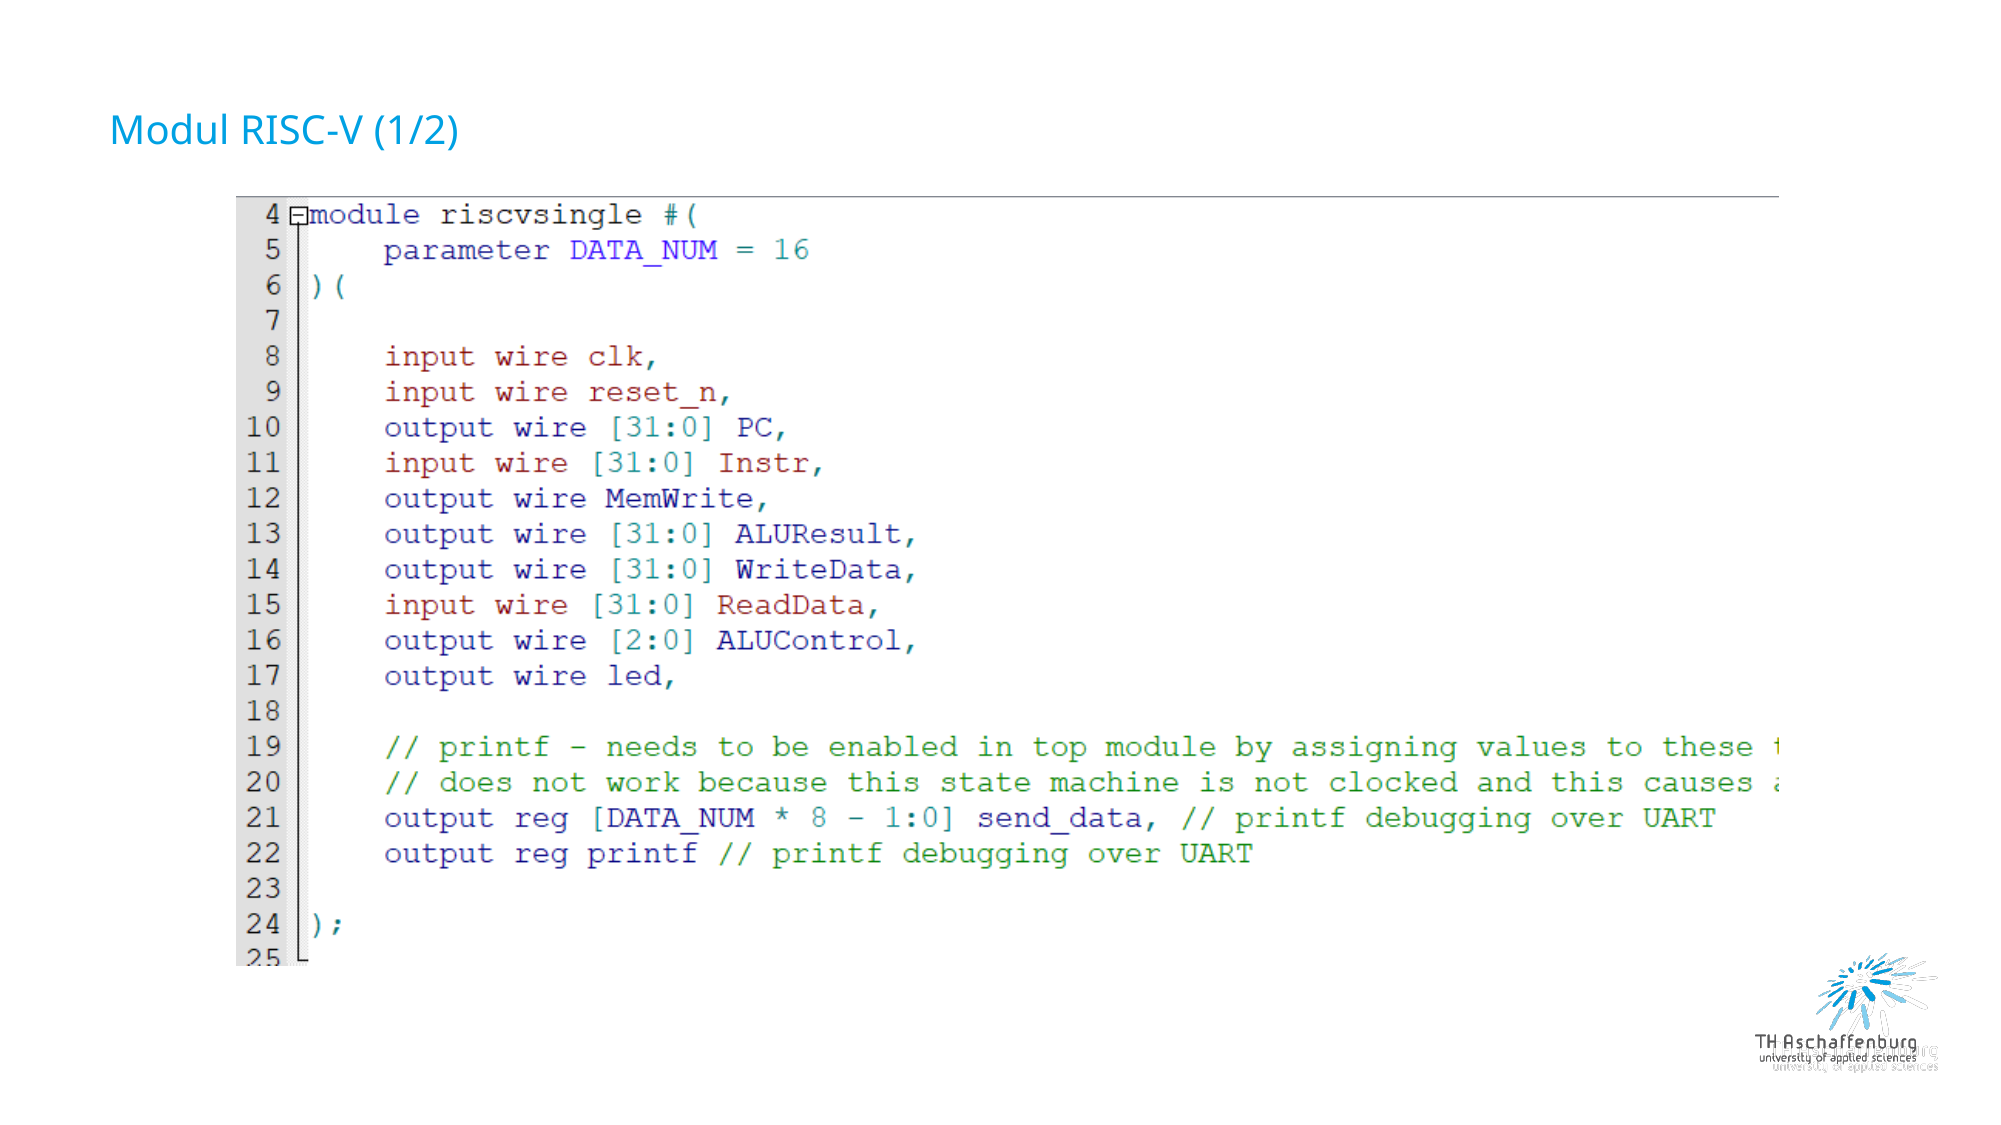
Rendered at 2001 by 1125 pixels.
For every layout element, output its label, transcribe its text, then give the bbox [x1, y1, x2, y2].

picture [236, 196, 1938, 1073]
title Modul RISC-V (1/2) [94, 94, 1820, 165]
